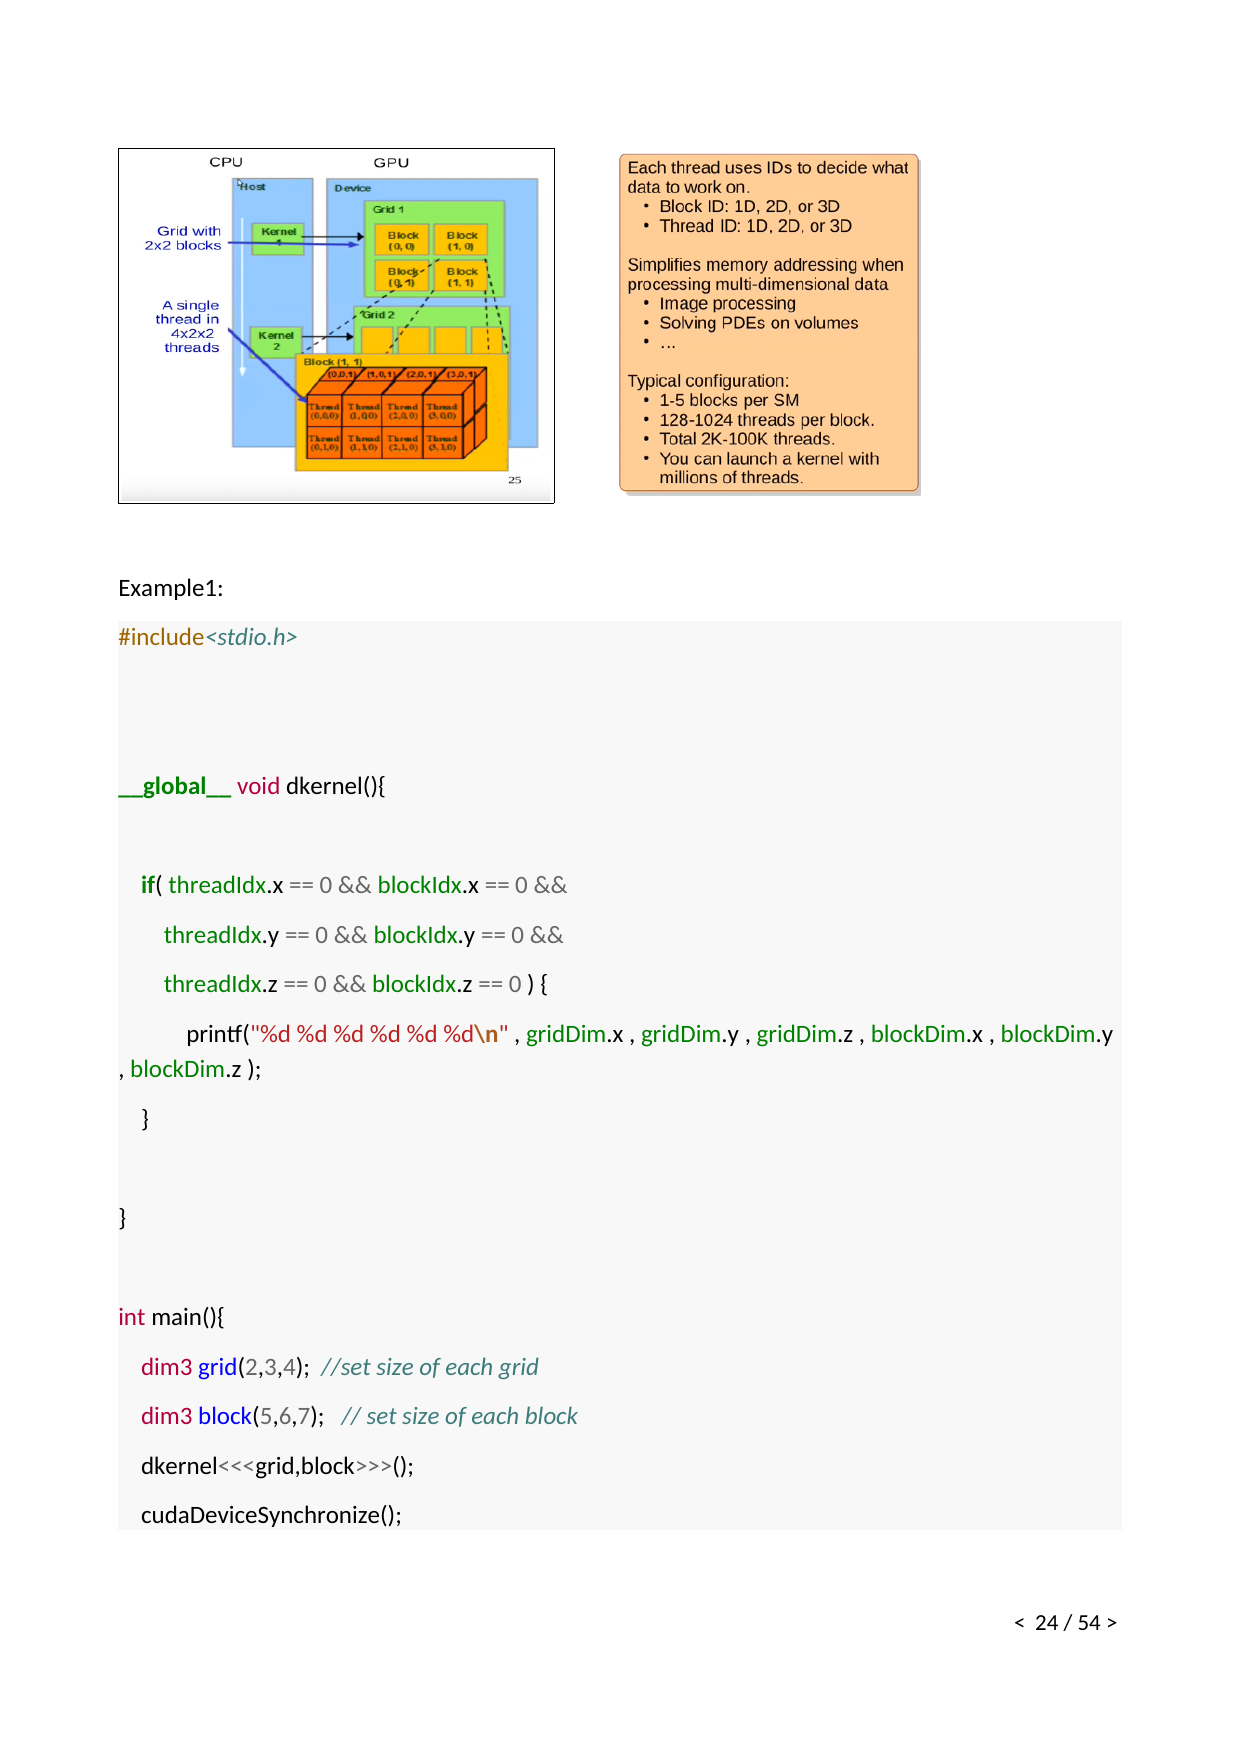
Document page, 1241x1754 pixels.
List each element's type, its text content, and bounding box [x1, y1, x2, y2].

picture [618, 153, 921, 496]
text } [118, 1202, 1122, 1232]
text dkernel<<<grid,block>>>(); [118, 1450, 1122, 1480]
text dim3 block(5,6,7); // set size of each block [118, 1400, 1122, 1431]
text threadIdx.z == 0 && blockIdx.z == 0 ) { [118, 968, 1122, 999]
picture [121, 150, 551, 501]
text if( threadIdx.x == 0 && blockIdx.x == 0 && [118, 869, 1122, 900]
text } [118, 1103, 1122, 1133]
text printf("%d %d %d %d %d %d\n" , gridDim.x , gridDim.y , gridDim.z , blockDim.x , blockDim.y , blockDim.z ); [118, 1018, 1122, 1084]
text dim3 grid(2,3,4); //set size of each grid [118, 1351, 1122, 1381]
text threadIdx.y == 0 && blockIdx.y == 0 && [118, 919, 1122, 949]
text #include<stdio.h> [118, 621, 1122, 652]
text Example1: [118, 572, 1122, 602]
text __global__ void dkernel(){ [118, 770, 1122, 801]
text int main(){ [118, 1301, 1122, 1332]
text cudaDeviceSynchronize(); [118, 1499, 1122, 1530]
